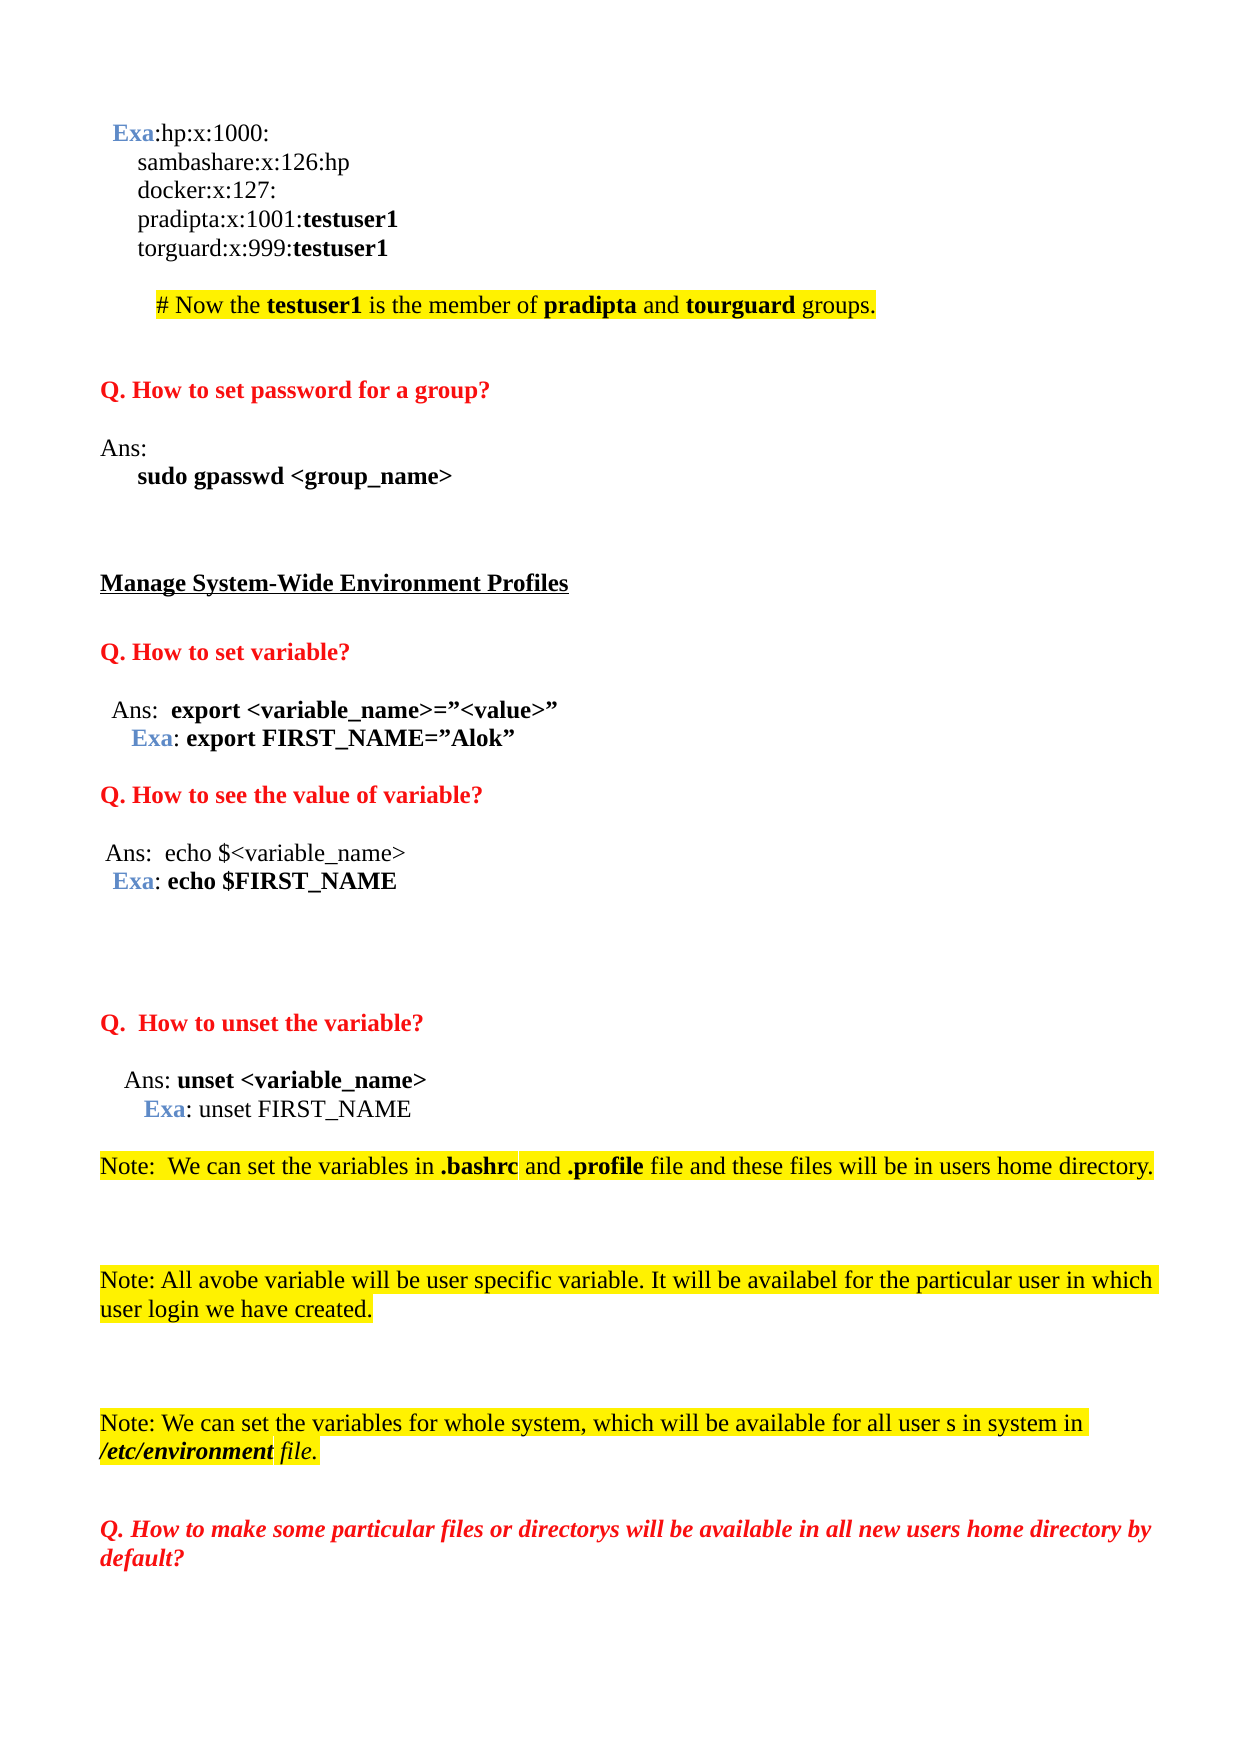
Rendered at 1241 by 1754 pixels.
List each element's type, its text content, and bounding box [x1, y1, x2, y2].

text # Now the testuser1 is the member of pradipta and tourguard groups. [100, 290, 1198, 319]
text Ans: unset <variable_name> [100, 1066, 1198, 1094]
text torguard:x:999:testuser1 [100, 233, 1198, 262]
text Q. How to see the value of variable? [100, 781, 1198, 809]
text Ans: export <variable_name>=”<value>” [100, 695, 1198, 723]
text Exa:hp:x:1000: [100, 118, 1198, 147]
text Note: All avobe variable will be user specific variable. It will be availabel for the particular user in which user login we have created. [100, 1265, 1198, 1323]
text Exa: unset FIRST_NAME [100, 1094, 1198, 1123]
text pradipta:x:1001:testuser1 [100, 204, 1198, 233]
text Q. How to set variable? [100, 637, 1198, 666]
text Q. How to unset the variable? [100, 1008, 1198, 1037]
text Exa: echo $FIRST_NAME [100, 866, 1198, 895]
text sudo gpasswd <group_name> [100, 461, 1198, 490]
subtitle Q. How to make some particular files or directorys will be available in all new users home directory by default? [100, 1514, 1198, 1572]
text Note: We can set the variables for whole system, which will be available for all user s in system in /etc/environment file. [100, 1408, 1198, 1465]
text Ans: [100, 433, 1198, 461]
text Ans: echo $<variable_name> [100, 838, 1198, 866]
text Q. How to set password for a group? [100, 376, 1198, 404]
text Exa: export FIRST_NAME=”Alok” [100, 723, 1198, 752]
text docker:x:127: [100, 176, 1198, 204]
subtitle Manage System-Wide Environment Profiles [100, 568, 1198, 596]
text Note: We can set the variables in .bashrc and .profile file and these files will be in users home directory. [100, 1151, 1198, 1180]
text sambashare:x:126:hp [100, 147, 1198, 176]
